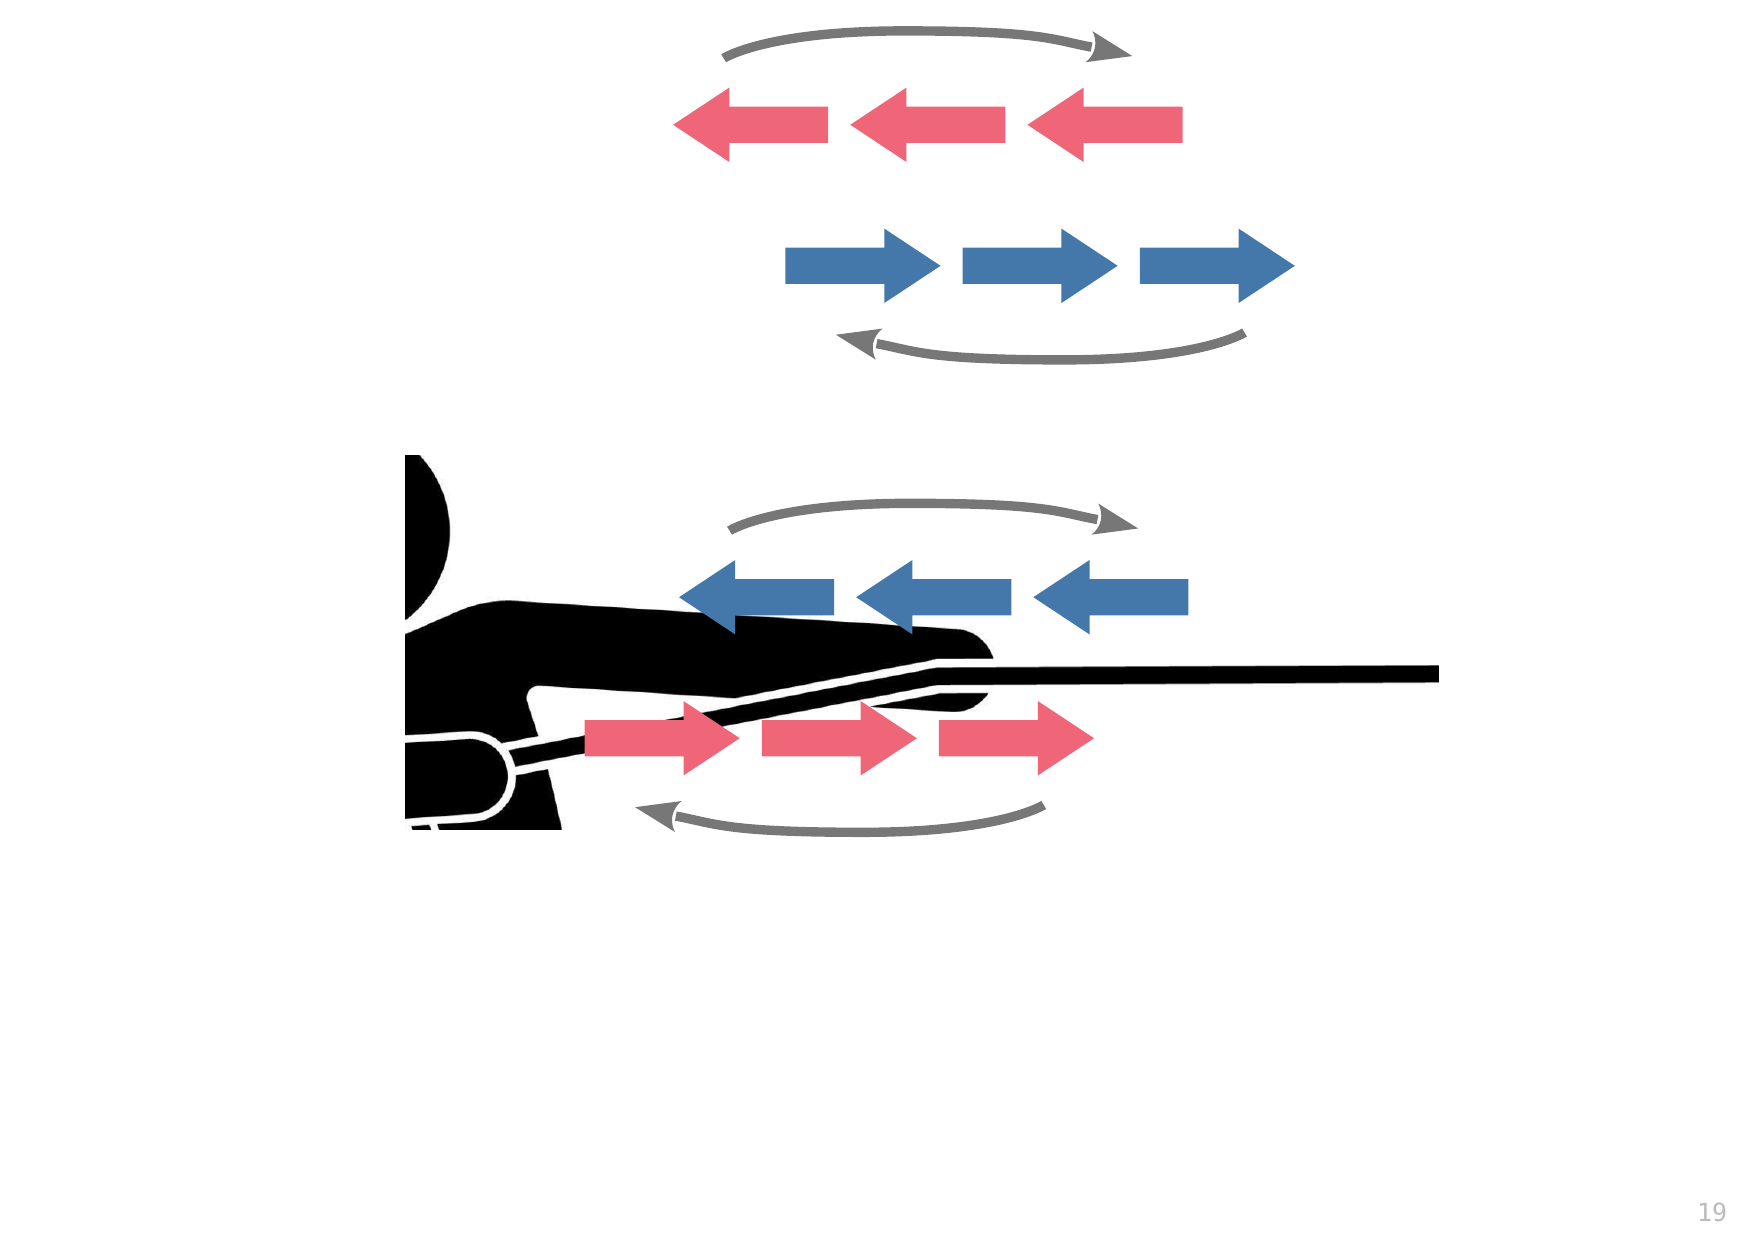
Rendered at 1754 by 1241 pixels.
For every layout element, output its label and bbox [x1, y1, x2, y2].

text_box [850, 87, 1006, 162]
text_box [584, 701, 740, 776]
text_box [679, 560, 835, 635]
text_box [938, 701, 1095, 776]
text_box [1027, 87, 1183, 162]
text_box [962, 228, 1118, 304]
text_box [785, 228, 941, 304]
text_box [1139, 228, 1295, 304]
picture [405, 455, 1439, 830]
text_box [761, 701, 917, 776]
text_box [856, 560, 1012, 635]
text_box [673, 87, 829, 162]
text_box [1033, 560, 1189, 635]
